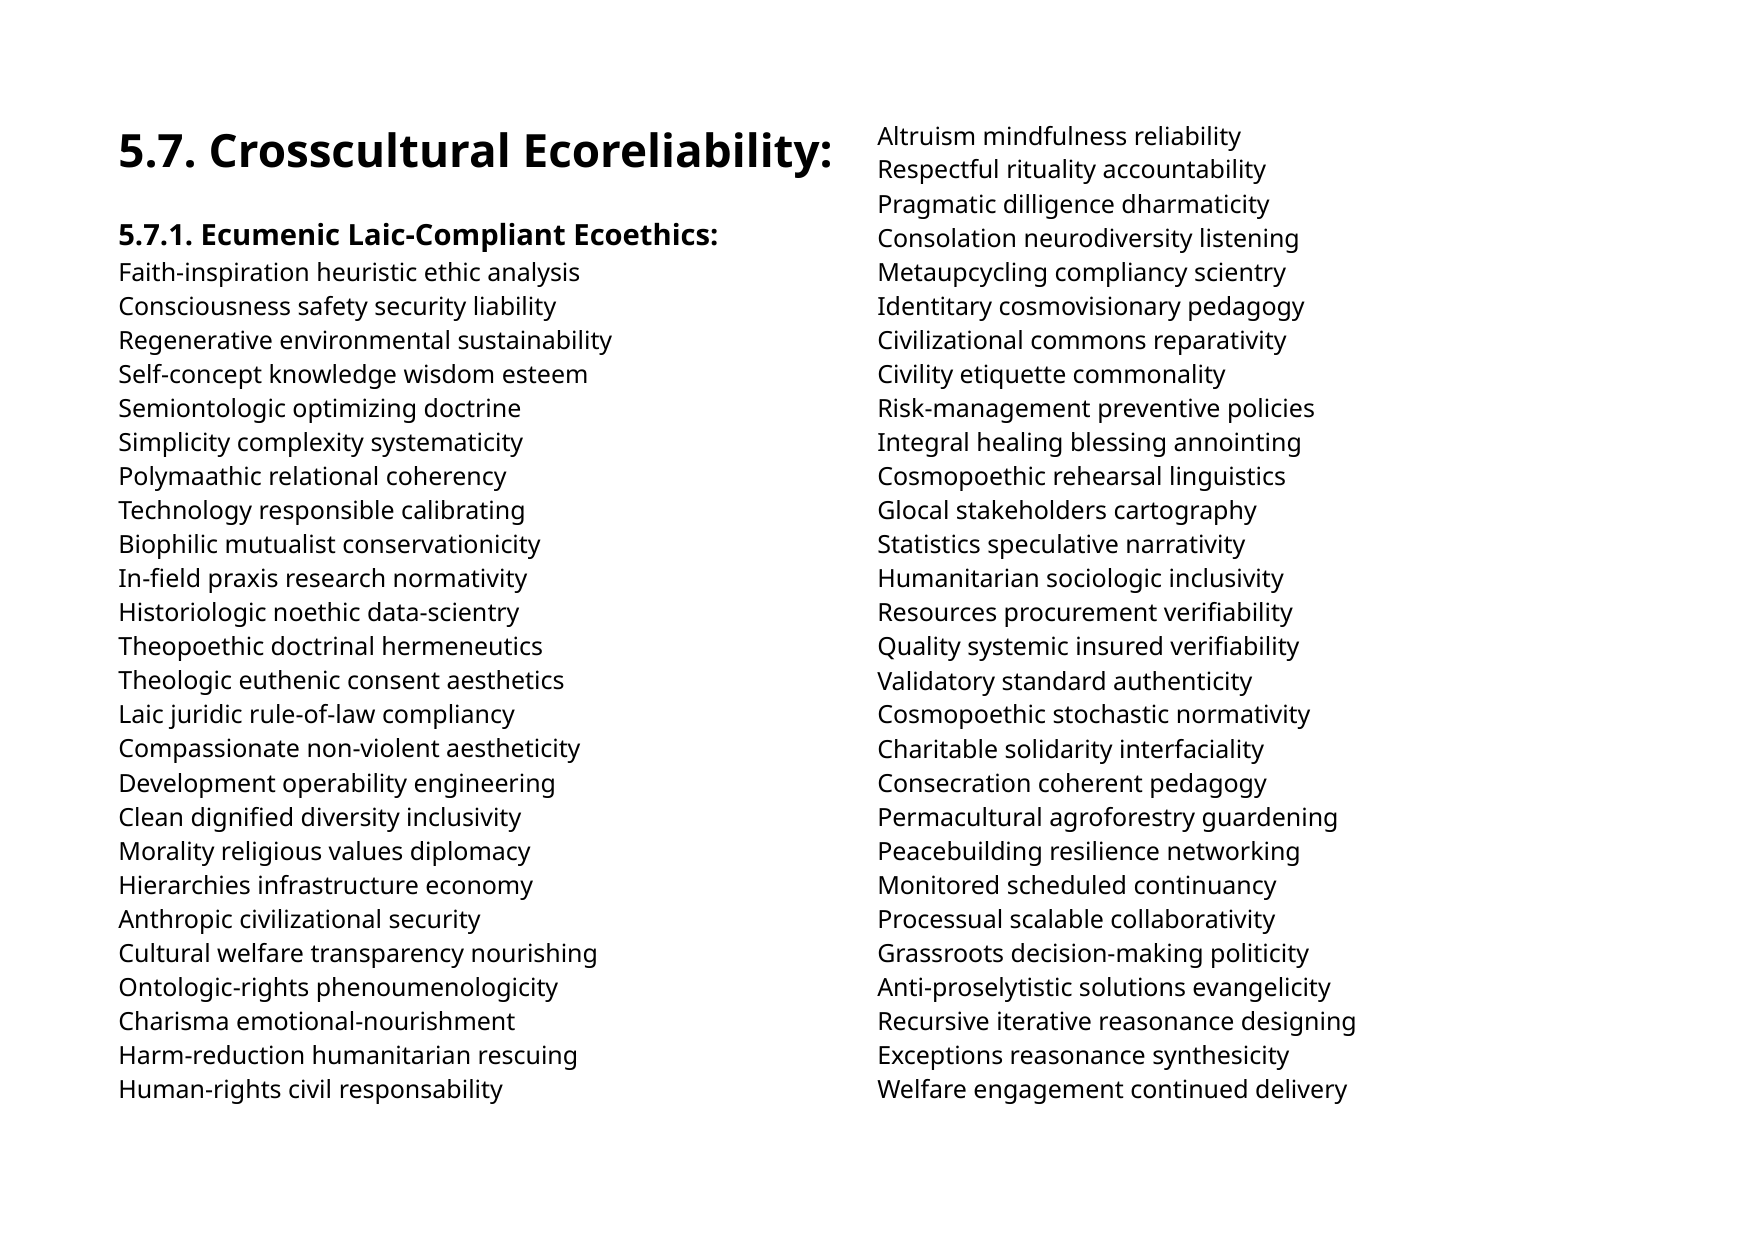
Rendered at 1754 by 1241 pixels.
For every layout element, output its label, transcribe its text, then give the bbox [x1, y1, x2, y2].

text Charitable solidarity interfaciality [877, 731, 1636, 765]
text Technology responsible calibrating [118, 493, 877, 527]
text Anti-proselytistic solutions evangelicity [877, 970, 1636, 1004]
text Laic juridic rule-of-law compliancy [118, 697, 877, 731]
text Cosmopoethic rehearsal linguistics [877, 459, 1636, 493]
text Ontologic-rights phenoumenologicity [118, 969, 877, 1004]
text Recursive iterative reasonance designing [877, 1004, 1636, 1038]
text Hierarchies infrastructure economy [118, 867, 877, 901]
text Charisma emotional-nourishment [118, 1004, 877, 1038]
text Cultural welfare transparency nourishing [118, 936, 877, 969]
text Statistics speculative narrativity [877, 527, 1636, 561]
text Clean dignified diversity inclusivity [118, 799, 877, 833]
text Development operability engineering [118, 765, 877, 799]
text Altruism mindfulness reliability [877, 118, 1636, 152]
text Theopoethic doctrinal hermeneutics [118, 629, 877, 663]
text Civilizational commons reparativity [877, 322, 1636, 357]
text Glocal stakeholders cartography [877, 493, 1636, 527]
text Validatory standard authenticity [877, 663, 1636, 697]
text Civility etiquette commonality [877, 357, 1636, 391]
text Integral healing blessing annointing [877, 425, 1636, 459]
text Pragmatic dilligence dharmaticity [877, 186, 1636, 220]
text Monitored scheduled continuancy [877, 867, 1636, 902]
text Historiologic noethic data-scientry [118, 595, 877, 629]
text 5.7.1. Ecumenic Laic-Compliant Ecoethics: [118, 214, 877, 254]
text Regenerative environmental sustainability [118, 322, 877, 356]
text Consciousness safety security liability [118, 288, 877, 322]
text Permacultural agroforestry guardening [877, 799, 1636, 833]
text Resources procurement verifiability [877, 595, 1636, 629]
text In-field praxis research normativity [118, 561, 877, 595]
text Welfare engagement continued delivery [877, 1072, 1636, 1106]
text Metaupcycling compliancy scientry [877, 254, 1636, 288]
text Theologic euthenic consent aesthetics [118, 663, 877, 697]
text Harm-reduction humanitarian rescuing [118, 1038, 877, 1072]
text Consolation neurodiversity listening [877, 220, 1636, 254]
text Quality systemic insured verifiability [877, 629, 1636, 663]
text Processual scalable collaborativity [877, 902, 1636, 936]
text Cosmopoethic stochastic normativity [877, 697, 1636, 731]
text Semiontologic optimizing doctrine [118, 391, 877, 424]
text Respectful rituality accountability [877, 152, 1636, 186]
text Morality religious values diplomacy [118, 833, 877, 867]
text Peacebuilding resilience networking [877, 833, 1636, 867]
text Faith-inspiration heuristic ethic analysis [118, 254, 877, 288]
text 5.7. Crosscultural Ecoreliability: [118, 118, 877, 181]
text Compassionate non-violent aestheticity [118, 731, 877, 765]
text Risk-management preventive policies [877, 391, 1636, 425]
text Consecration coherent pedagogy [877, 765, 1636, 799]
text Biophilic mutualist conservationicity [118, 527, 877, 561]
text Anthropic civilizational security [118, 901, 877, 936]
text Identitary cosmovisionary pedagogy [877, 288, 1636, 322]
text Humanitarian sociologic inclusivity [877, 561, 1636, 595]
text Grassroots decision-making politicity [877, 936, 1636, 970]
text Simplicity complexity systematicity [118, 424, 877, 459]
text Polymaathic relational coherency [118, 459, 877, 493]
text Self-concept knowledge wisdom esteem [118, 356, 877, 391]
text Exceptions reasonance synthesicity [877, 1038, 1636, 1072]
text Human-rights civil responsability [118, 1072, 877, 1106]
